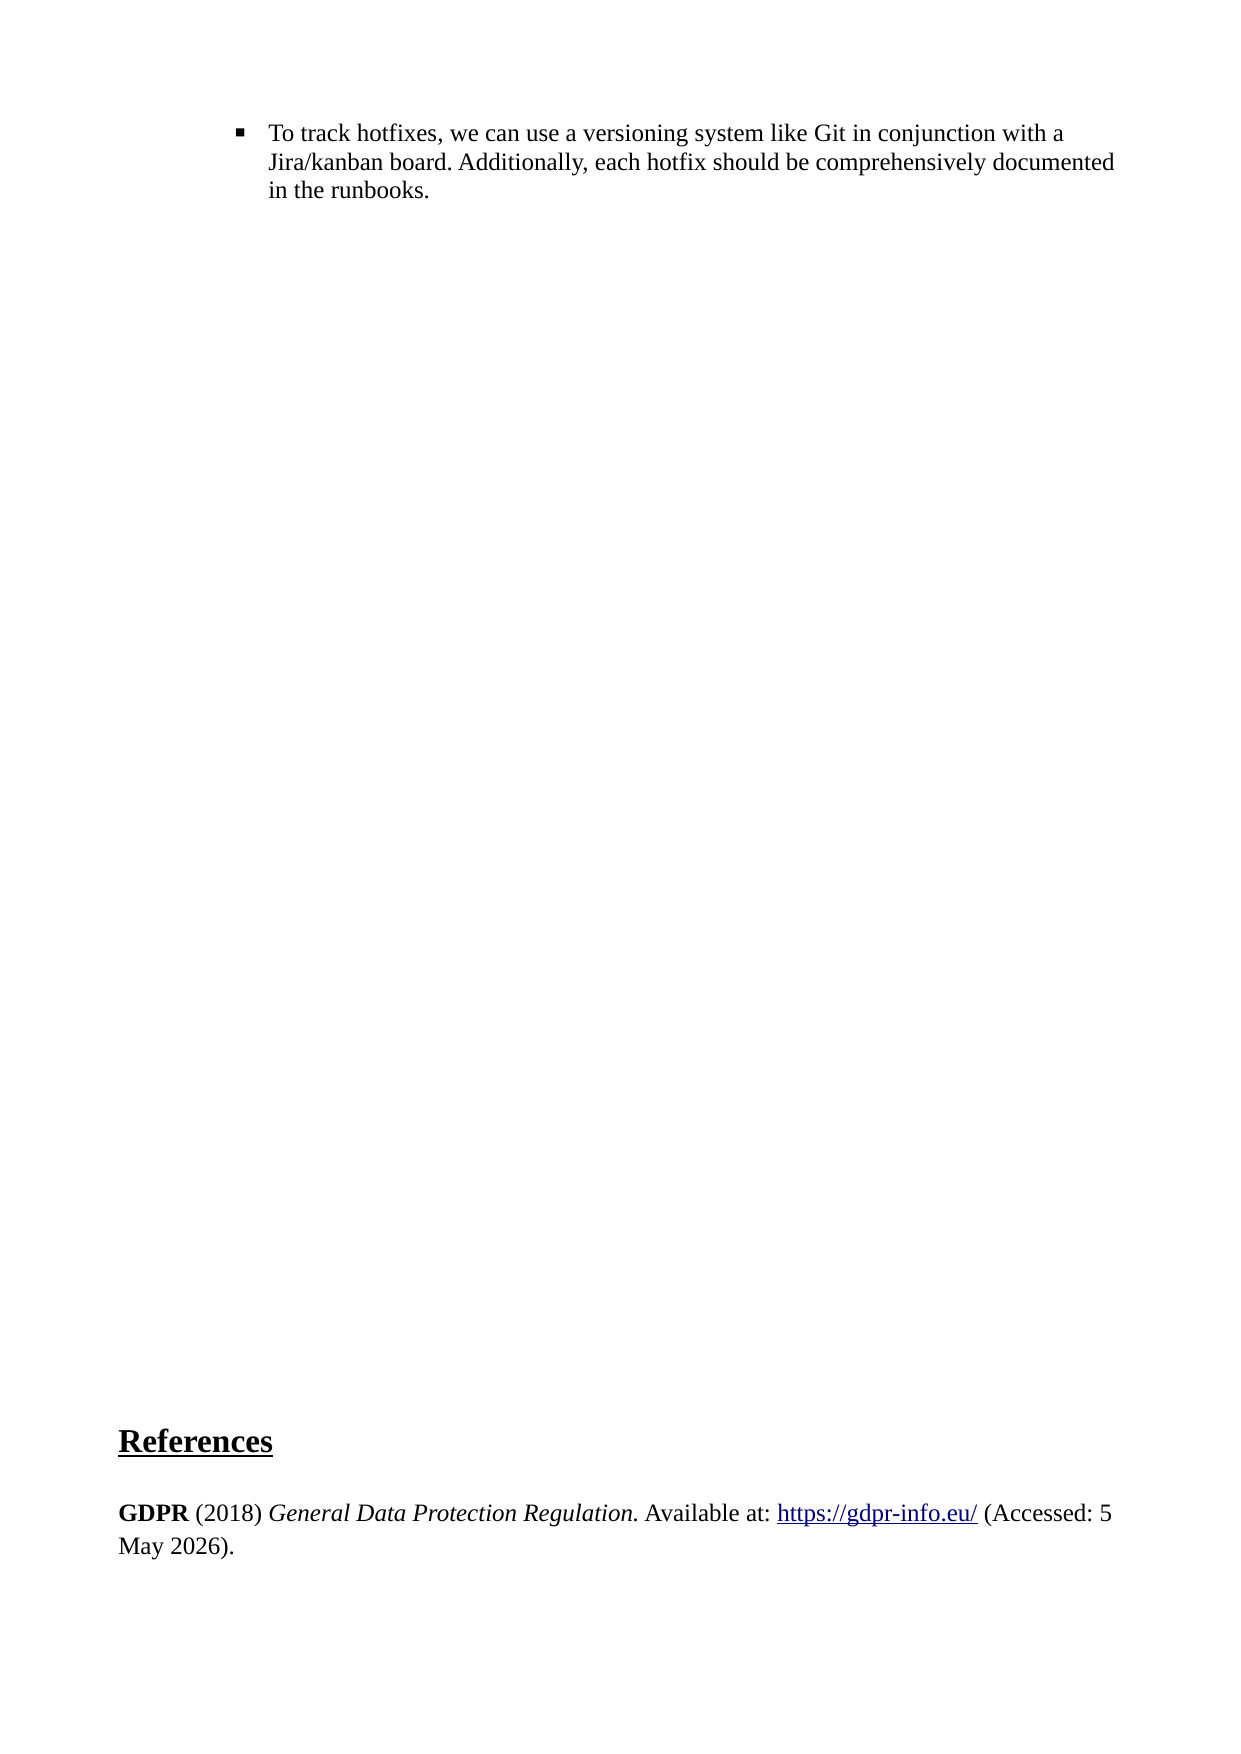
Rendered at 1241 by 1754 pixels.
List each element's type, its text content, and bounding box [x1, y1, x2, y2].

text GDPR (2018) General Data Protection Regulation. Available at: https://gdpr-info.eu/ (Accessed: 5 May 2026). [118, 1498, 1122, 1560]
list To track hotfixes, we can use a versioning system like Git in conjunction with a Jira/kanban board. Additionally, each hotfix should be comprehensively documented in the runbooks. [231, 118, 1122, 204]
text References [118, 1421, 1122, 1460]
